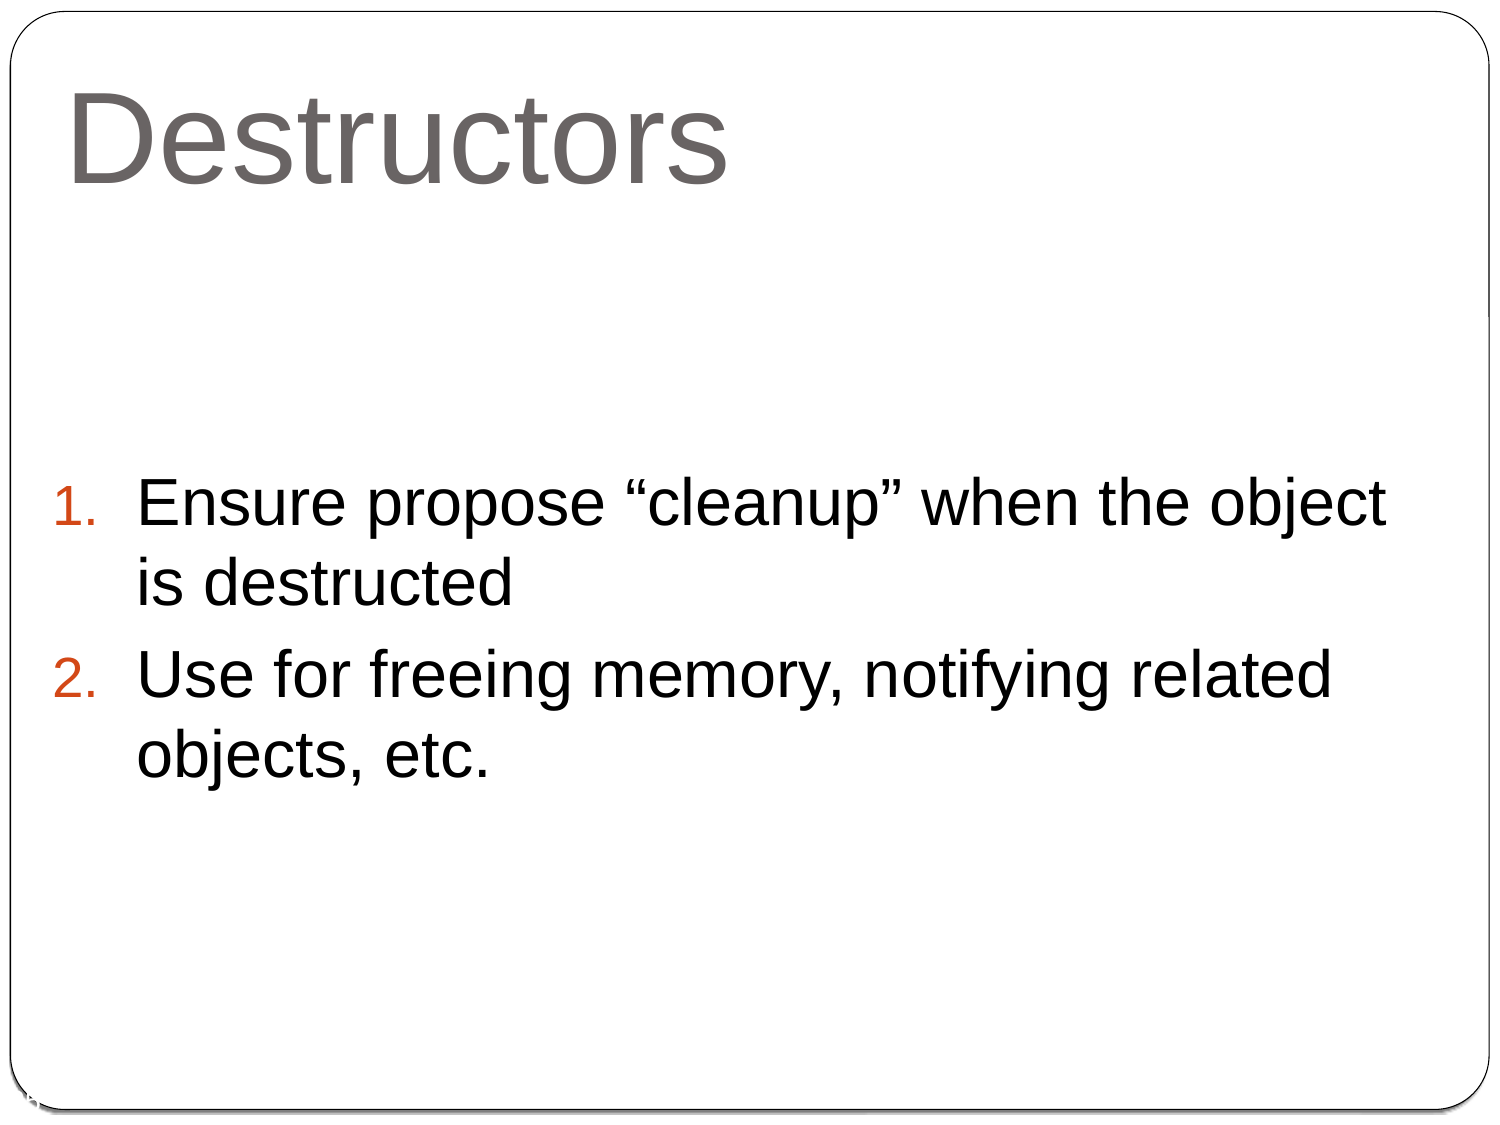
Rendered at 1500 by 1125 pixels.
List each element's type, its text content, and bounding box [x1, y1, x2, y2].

slide_number [0, 1074, 50, 1125]
title Destructors [50, 45, 1450, 162]
list Ensure propose “cleanup” when the object is destructed Use for freeing memory, notifying related objects, etc. [37, 162, 1463, 1088]
